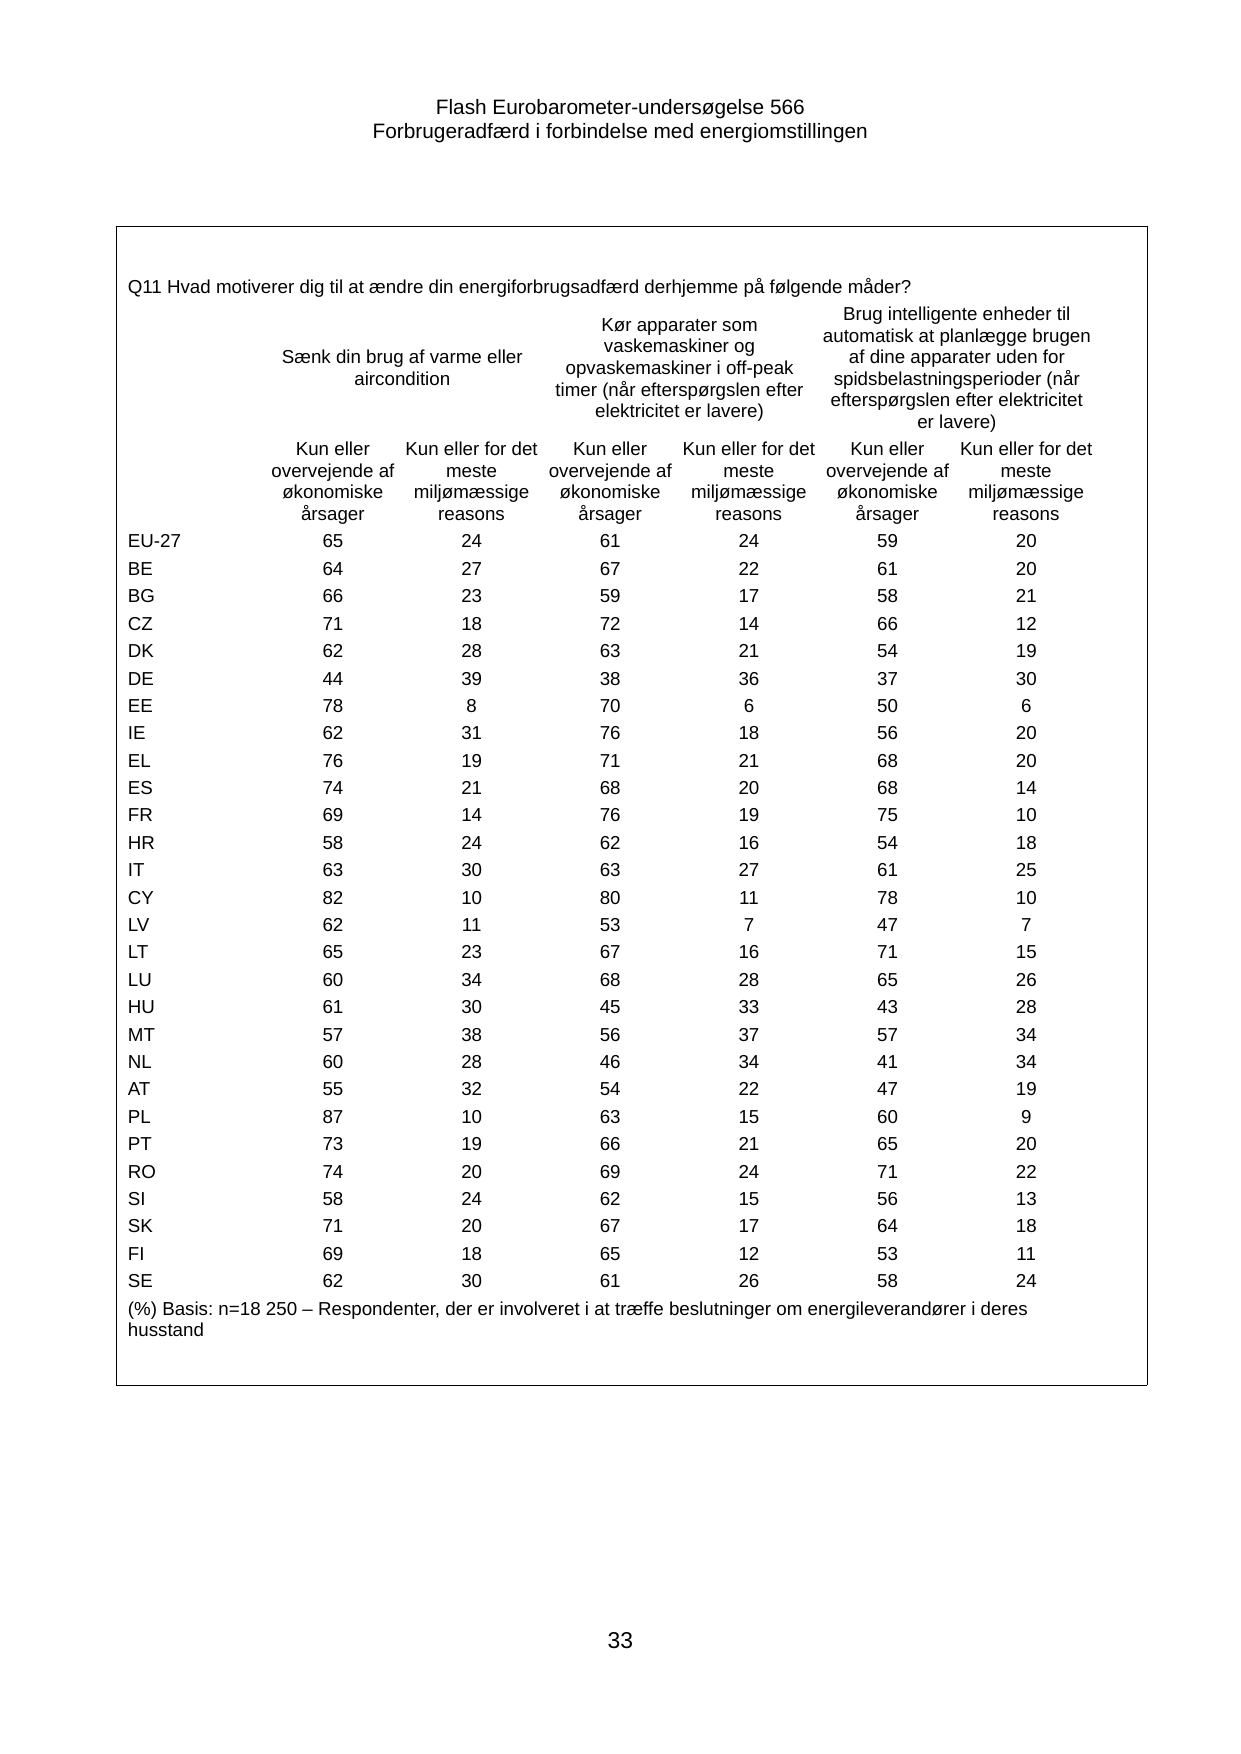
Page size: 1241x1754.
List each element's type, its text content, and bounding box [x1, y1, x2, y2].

table_cell 47 [818, 1075, 957, 1103]
table_cell 11 [957, 1240, 1095, 1267]
table_cell 60 [263, 1048, 402, 1075]
table_cell NL [125, 1048, 263, 1075]
table_cell 38 [402, 1021, 541, 1048]
table_cell 20 [957, 528, 1095, 555]
table_cell 24 [402, 1185, 541, 1212]
table_cell 11 [402, 911, 541, 938]
table_cell 54 [541, 1075, 679, 1103]
table_cell 71 [263, 610, 402, 637]
table_cell 27 [679, 856, 818, 883]
table_cell 43 [818, 993, 957, 1021]
table_cell 55 [263, 1075, 402, 1103]
table_cell 24 [679, 1158, 818, 1185]
table_cell 17 [679, 582, 818, 609]
table_cell 65 [818, 1130, 957, 1157]
table_cell Kun eller for det meste miljømæssige reasons [679, 435, 818, 527]
table_cell 10 [957, 884, 1095, 911]
table_cell Kun eller overvejende af økonomiske årsager [541, 435, 679, 527]
table_cell 18 [402, 610, 541, 637]
table_cell 78 [263, 692, 402, 719]
table_cell 53 [541, 911, 679, 938]
table_cell 31 [402, 719, 541, 747]
table_cell [125, 300, 263, 435]
table_cell 12 [679, 1240, 818, 1267]
table_cell 60 [818, 1103, 957, 1130]
table_cell 25 [957, 856, 1095, 883]
table_cell PL [125, 1103, 263, 1130]
table_cell RO [125, 1158, 263, 1185]
table_cell 57 [818, 1021, 957, 1048]
table_cell EL [125, 747, 263, 774]
table_cell 38 [541, 664, 679, 692]
table_cell 76 [541, 719, 679, 747]
table_cell 61 [818, 555, 957, 582]
table_cell 46 [541, 1048, 679, 1075]
table_cell 58 [818, 1267, 957, 1294]
table_cell 34 [957, 1048, 1095, 1075]
table_cell 24 [679, 528, 818, 555]
table_cell AT [125, 1075, 263, 1103]
table_cell 30 [402, 993, 541, 1021]
table_cell 76 [541, 801, 679, 829]
table_cell 24 [957, 1267, 1095, 1294]
table_cell 19 [679, 801, 818, 829]
table_cell 21 [679, 637, 818, 664]
table_cell 69 [541, 1158, 679, 1185]
table_cell 19 [957, 637, 1095, 664]
table_cell 10 [402, 1103, 541, 1130]
table_cell 67 [541, 938, 679, 966]
table_cell Kun eller for det meste miljømæssige reasons [402, 435, 541, 527]
table_cell 53 [818, 1240, 957, 1267]
table_cell 64 [818, 1212, 957, 1240]
table_cell 66 [541, 1130, 679, 1157]
table_cell LU [125, 966, 263, 993]
table_cell 62 [263, 719, 402, 747]
table_cell 61 [818, 856, 957, 883]
table_cell 62 [263, 911, 402, 938]
table_cell CZ [125, 610, 263, 637]
table_cell 37 [679, 1021, 818, 1048]
table_cell 87 [263, 1103, 402, 1130]
table_cell 20 [679, 774, 818, 801]
table_cell 64 [263, 555, 402, 582]
table_cell 68 [818, 774, 957, 801]
table_cell 36 [679, 664, 818, 692]
table_cell 74 [263, 1158, 402, 1185]
table_cell 62 [263, 637, 402, 664]
table_cell 22 [679, 555, 818, 582]
table_cell 20 [957, 555, 1095, 582]
table_cell SE [125, 1267, 263, 1294]
table_cell 62 [541, 1185, 679, 1212]
table_cell 21 [402, 774, 541, 801]
table_cell 61 [541, 528, 679, 555]
table_cell FI [125, 1240, 263, 1267]
table_cell 18 [957, 829, 1095, 856]
table_cell 61 [263, 993, 402, 1021]
table_cell 63 [541, 1103, 679, 1130]
table_cell 65 [541, 1240, 679, 1267]
table_cell EE [125, 692, 263, 719]
table_cell 23 [402, 582, 541, 609]
table_cell Kun eller overvejende af økonomiske årsager [263, 435, 402, 527]
table_cell 27 [402, 555, 541, 582]
table_cell 21 [957, 582, 1095, 609]
table_cell 11 [679, 884, 818, 911]
table_cell 71 [541, 747, 679, 774]
table_cell 78 [818, 884, 957, 911]
table_cell 76 [263, 747, 402, 774]
table_cell 20 [957, 1130, 1095, 1157]
table_cell 22 [679, 1075, 818, 1103]
table_cell 14 [957, 774, 1095, 801]
table_cell 37 [818, 664, 957, 692]
table_cell BG [125, 582, 263, 609]
table_cell 39 [402, 664, 541, 692]
table_cell 21 [679, 747, 818, 774]
table_cell Brug intelligente enheder til automatisk at planlægge brugen af dine apparater uden for spidsbelastningsperioder (når efterspørgslen efter elektricitet er lavere) [818, 300, 1095, 435]
table_cell 16 [679, 829, 818, 856]
table_cell 54 [818, 637, 957, 664]
table_cell 12 [957, 610, 1095, 637]
table_cell LV [125, 911, 263, 938]
table_cell MT [125, 1021, 263, 1048]
table_cell 28 [402, 1048, 541, 1075]
table_cell 15 [957, 938, 1095, 966]
table_cell 58 [818, 582, 957, 609]
table_cell 66 [263, 582, 402, 609]
table_cell [125, 435, 263, 527]
table_cell 65 [818, 966, 957, 993]
table_cell 32 [402, 1075, 541, 1103]
table_cell Kør apparater som vaskemaskiner og opvaskemaskiner i off-peak timer (når efterspørgslen efter elektricitet er lavere) [541, 300, 818, 435]
table_cell 63 [541, 856, 679, 883]
table_cell 28 [957, 993, 1095, 1021]
table_cell 7 [957, 911, 1095, 938]
table_cell 14 [402, 801, 541, 829]
table_cell 28 [402, 637, 541, 664]
table_cell 19 [402, 747, 541, 774]
table_cell 16 [679, 938, 818, 966]
table_cell 71 [263, 1212, 402, 1240]
table_cell 15 [679, 1103, 818, 1130]
table_cell IE [125, 719, 263, 747]
table_cell 58 [263, 829, 402, 856]
table_cell 19 [957, 1075, 1095, 1103]
table_cell Sænk din brug af varme eller aircondition [263, 300, 541, 435]
table_cell ES [125, 774, 263, 801]
table_cell FR [125, 801, 263, 829]
table_cell 17 [679, 1212, 818, 1240]
table_cell 34 [957, 1021, 1095, 1048]
table_cell 71 [818, 938, 957, 966]
table_cell 18 [957, 1212, 1095, 1240]
table_cell 26 [679, 1267, 818, 1294]
table_cell 54 [818, 829, 957, 856]
table_cell 18 [402, 1240, 541, 1267]
table_cell 67 [541, 555, 679, 582]
table_cell 65 [263, 528, 402, 555]
table_cell 60 [263, 966, 402, 993]
table_cell 13 [957, 1185, 1095, 1212]
table_cell 74 [263, 774, 402, 801]
table_cell 57 [263, 1021, 402, 1048]
table_cell 65 [263, 938, 402, 966]
table_cell 59 [818, 528, 957, 555]
table_cell 26 [957, 966, 1095, 993]
table_cell PT [125, 1130, 263, 1157]
table_cell 82 [263, 884, 402, 911]
table_cell 71 [818, 1158, 957, 1185]
table_cell 20 [957, 719, 1095, 747]
table_cell 41 [818, 1048, 957, 1075]
table_cell 20 [402, 1212, 541, 1240]
table_cell BE [125, 555, 263, 582]
table_cell 14 [679, 610, 818, 637]
table_cell 50 [818, 692, 957, 719]
table_cell 63 [541, 637, 679, 664]
table_cell 24 [402, 829, 541, 856]
table_cell 23 [402, 938, 541, 966]
table_cell 18 [679, 719, 818, 747]
table_cell SI [125, 1185, 263, 1212]
table_cell 20 [402, 1158, 541, 1185]
table_cell 44 [263, 664, 402, 692]
table_cell 62 [541, 829, 679, 856]
table_cell 22 [957, 1158, 1095, 1185]
table_cell 62 [263, 1267, 402, 1294]
table_cell 30 [402, 1267, 541, 1294]
table_cell HU [125, 993, 263, 1021]
table_cell 33 [679, 993, 818, 1021]
table_cell 68 [541, 774, 679, 801]
table_cell 28 [679, 966, 818, 993]
table_cell 80 [541, 884, 679, 911]
table_cell 8 [402, 692, 541, 719]
table_cell 70 [541, 692, 679, 719]
table_cell 73 [263, 1130, 402, 1157]
table_cell 9 [957, 1103, 1095, 1130]
table_cell 10 [957, 801, 1095, 829]
table_cell 6 [679, 692, 818, 719]
table_cell SK [125, 1212, 263, 1240]
table_cell 58 [263, 1185, 402, 1212]
table_cell EU-27 [125, 528, 263, 555]
table_cell Kun eller for det meste miljømæssige reasons [957, 435, 1095, 527]
table_cell 30 [957, 664, 1095, 692]
table_cell IT [125, 856, 263, 883]
table_cell 75 [818, 801, 957, 829]
table_cell 20 [957, 747, 1095, 774]
table_header Q11 Hvad motiverer dig til at ændre din energiforbrugsadfærd derhjemme på følgende måder? [125, 273, 1095, 300]
table_cell 72 [541, 610, 679, 637]
table_cell 47 [818, 911, 957, 938]
table_cell 19 [402, 1130, 541, 1157]
table_cell HR [125, 829, 263, 856]
table_cell (%) Basis: n=18 250 – Respondenter, der er involveret i at træffe beslutninger om energileverandører i deres husstand [125, 1295, 1095, 1343]
table_cell CY [125, 884, 263, 911]
table_cell 66 [818, 610, 957, 637]
table_cell 30 [402, 856, 541, 883]
table_cell 68 [541, 966, 679, 993]
table_cell 69 [263, 1240, 402, 1267]
table_cell 68 [818, 747, 957, 774]
table_cell 7 [679, 911, 818, 938]
table_cell 24 [402, 528, 541, 555]
table_cell LT [125, 938, 263, 966]
table_cell 69 [263, 801, 402, 829]
table_cell 67 [541, 1212, 679, 1240]
table_cell 21 [679, 1130, 818, 1157]
table_cell 56 [541, 1021, 679, 1048]
table_cell 10 [402, 884, 541, 911]
table_cell 59 [541, 582, 679, 609]
table_cell 63 [263, 856, 402, 883]
table_cell 45 [541, 993, 679, 1021]
table_cell 6 [957, 692, 1095, 719]
table_cell DK [125, 637, 263, 664]
table_cell 34 [402, 966, 541, 993]
table_cell DE [125, 664, 263, 692]
table_cell 61 [541, 1267, 679, 1294]
table_cell 56 [818, 1185, 957, 1212]
table_cell 56 [818, 719, 957, 747]
table_cell 34 [679, 1048, 818, 1075]
table_cell 15 [679, 1185, 818, 1212]
table_cell Kun eller overvejende af økonomiske årsager [818, 435, 957, 527]
